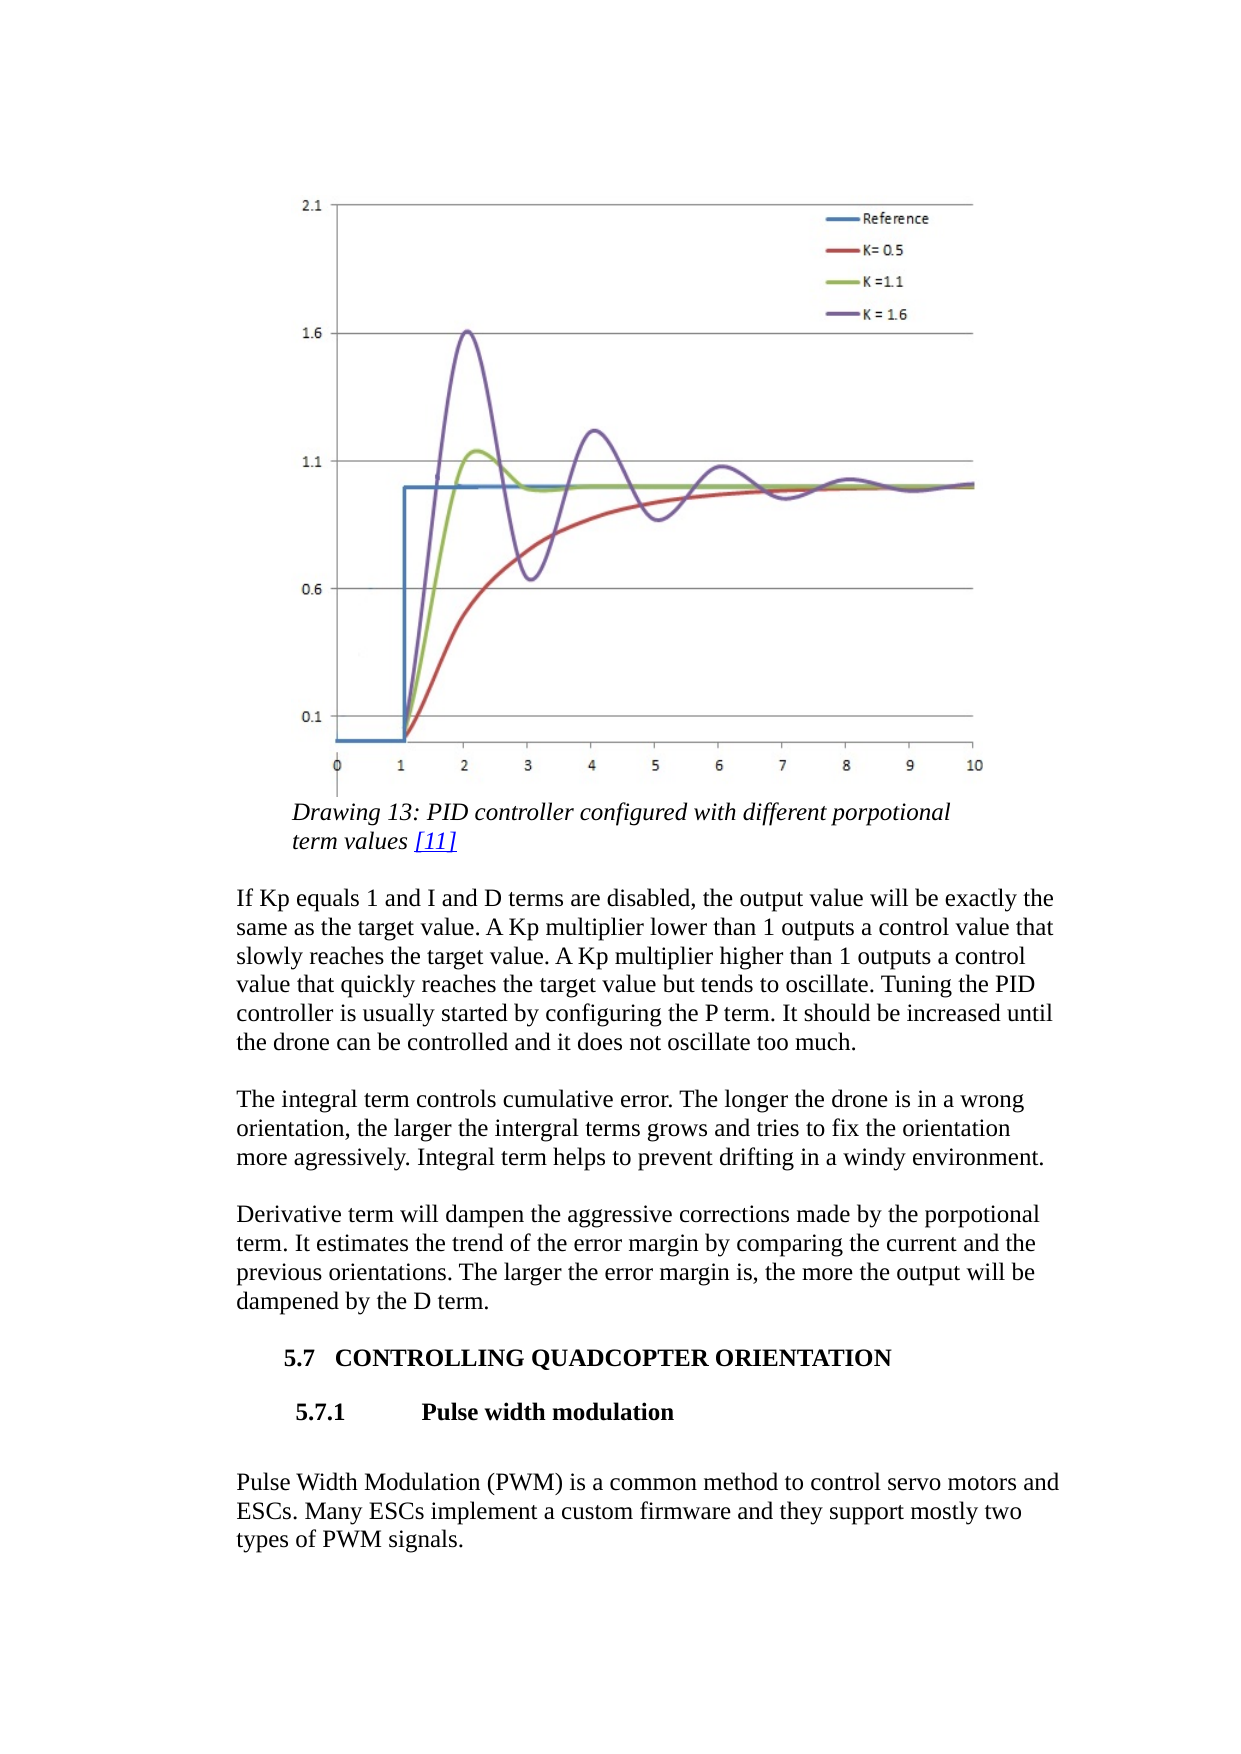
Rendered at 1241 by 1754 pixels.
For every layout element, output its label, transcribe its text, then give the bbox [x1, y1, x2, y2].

subtitle Controlling quadcopter orientation [283, 1343, 1063, 1372]
text The integral term controls cumulative error. The longer the drone is in a wrong orientation, the larger the intergral terms grows and tries to fix the orientation more agressively. Integral term helps to prevent drifting in a windy environment. [236, 1084, 1063, 1171]
text Drawing 13: PID controller configured with different porpotional term values [11] [292, 797, 1001, 854]
text If Kp equals 1 and I and D terms are disabled, the output value will be exactly the same as the target value. A Kp multiplier lower than 1 outputs a control value that slowly reaches the target value. A Kp multiplier higher than 1 outputs a control value that quickly reaches the target value but tends to oscillate. Tuning the PID controller is usually started by configuring the P term. It should be increased until the drone can be controlled and it does not oscillate too much. [236, 883, 1063, 1056]
text Pulse Width Modulation (PWM) is a common method to control servo motors and ESCs. Many ESCs implement a custom firmware and they support mostly two types of PWM signals. [236, 1467, 1063, 1553]
text Derivative term will dampen the aggressive corrections made by the porpotional term. It estimates the trend of the error margin by comparing the current and the previous orientations. The larger the error margin is, the more the output will be dampened by the D term. [236, 1199, 1063, 1314]
picture [291, 195, 1001, 797]
subtitle Pulse width modulation [295, 1397, 1063, 1426]
